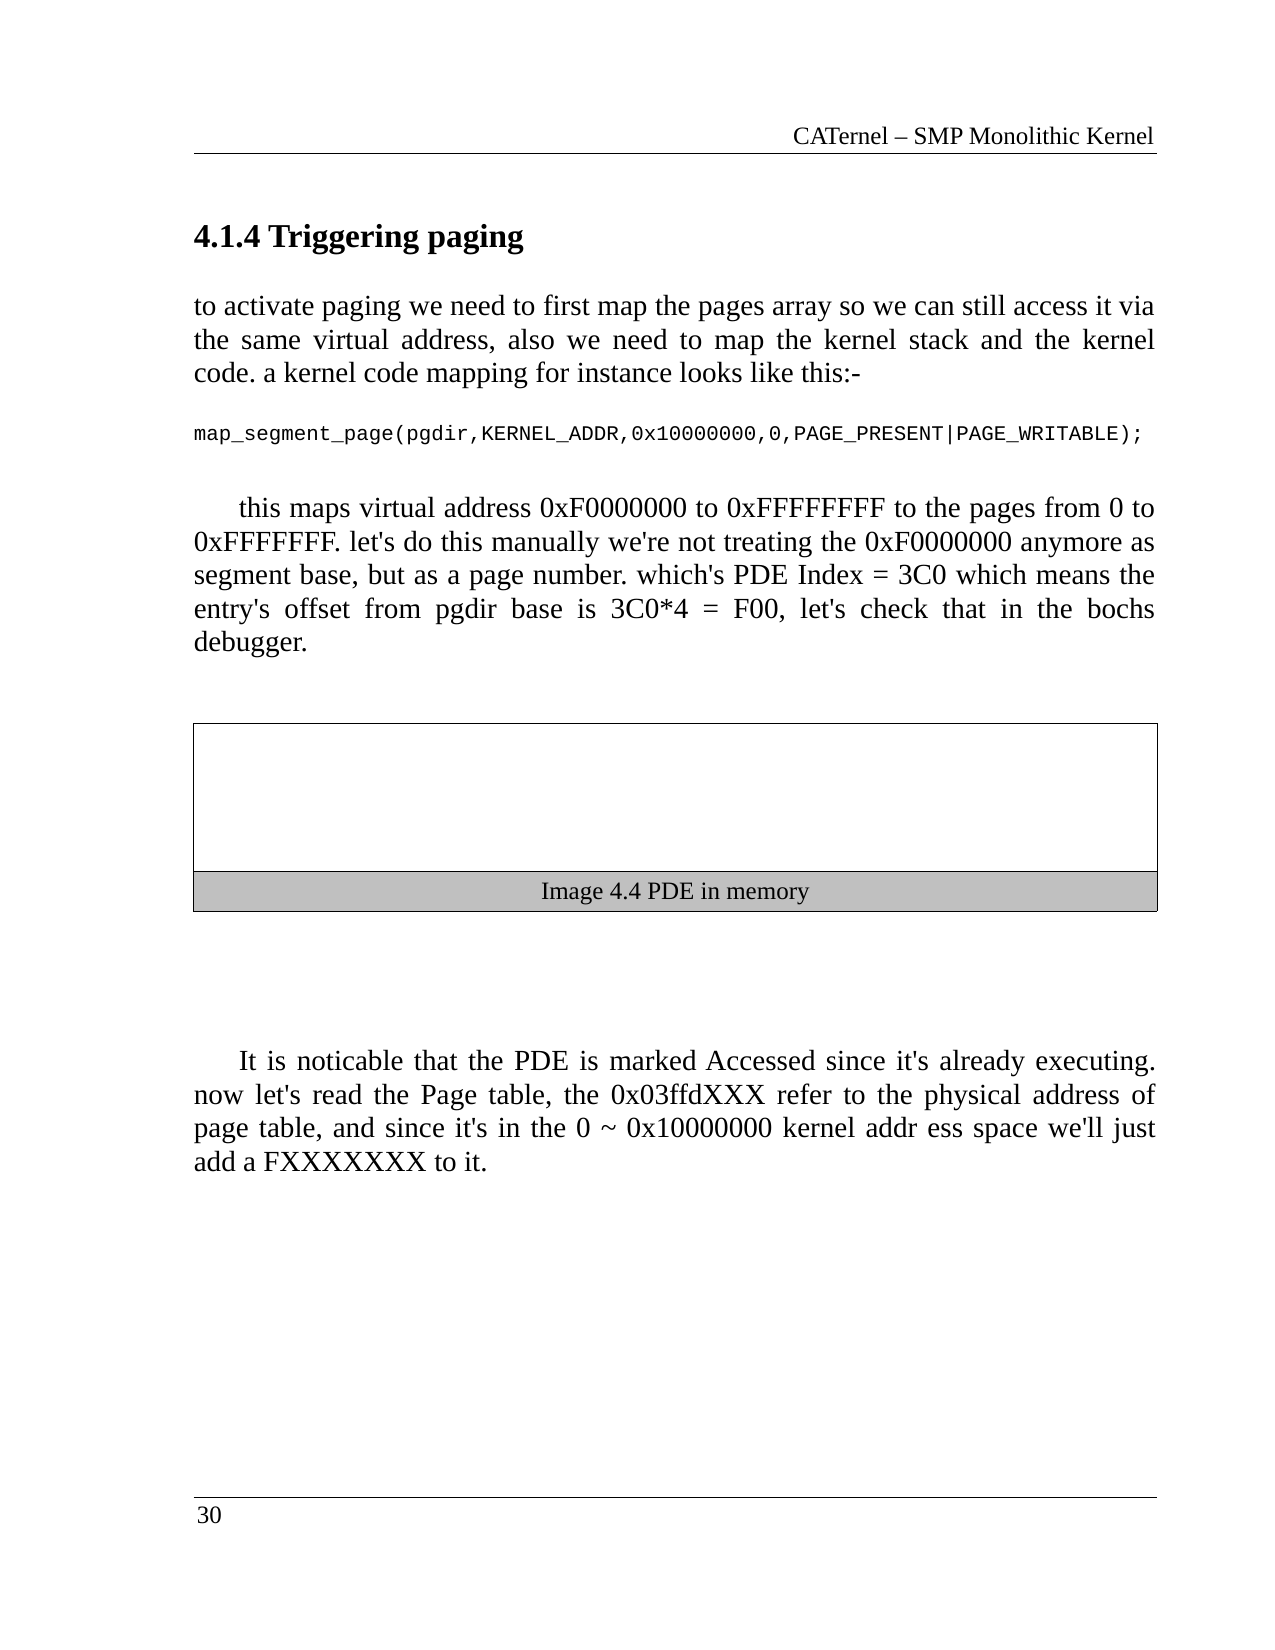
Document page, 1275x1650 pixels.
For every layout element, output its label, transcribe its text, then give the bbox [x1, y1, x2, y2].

text map_segment_page(pgdir,KERNEL_ADDR,0x10000000,0,PAGE_PRESENT|PAGE_WRITABLE); [193, 423, 1157, 446]
text 4.1.4 Triggering paging [193, 217, 1157, 255]
table_cell Image 4.4 PDE in memory [194, 872, 1157, 911]
text this maps virtual address 0xF0000000 to 0xFFFFFFFF to the pages from 0 to 0xFFFFFFF. let's do this manually we're not treating the 0xF0000000 anymore as segment base, but as a page number. which's PDE Index = 3C0 which means the entry's offset from pgdir base is 3C0*4 = F00, let's check that in the bochs debugger. [193, 490, 1157, 658]
table_header [194, 724, 1157, 871]
text It is noticable that the PDE is marked Accessed since it's already executing. now let's read the Page table, the 0x03ffdXXX refer to the physical address of page table, and since it's in the 0 ~ 0x10000000 kernel addr ess space we'll just add a FXXXXXXX to it. [193, 1043, 1157, 1177]
text to activate paging we need to first map the pages array so we can still access it via the same virtual address, also we need to map the kernel stack and the kernel code. a kernel code mapping for instance looks like this:- [193, 288, 1157, 389]
